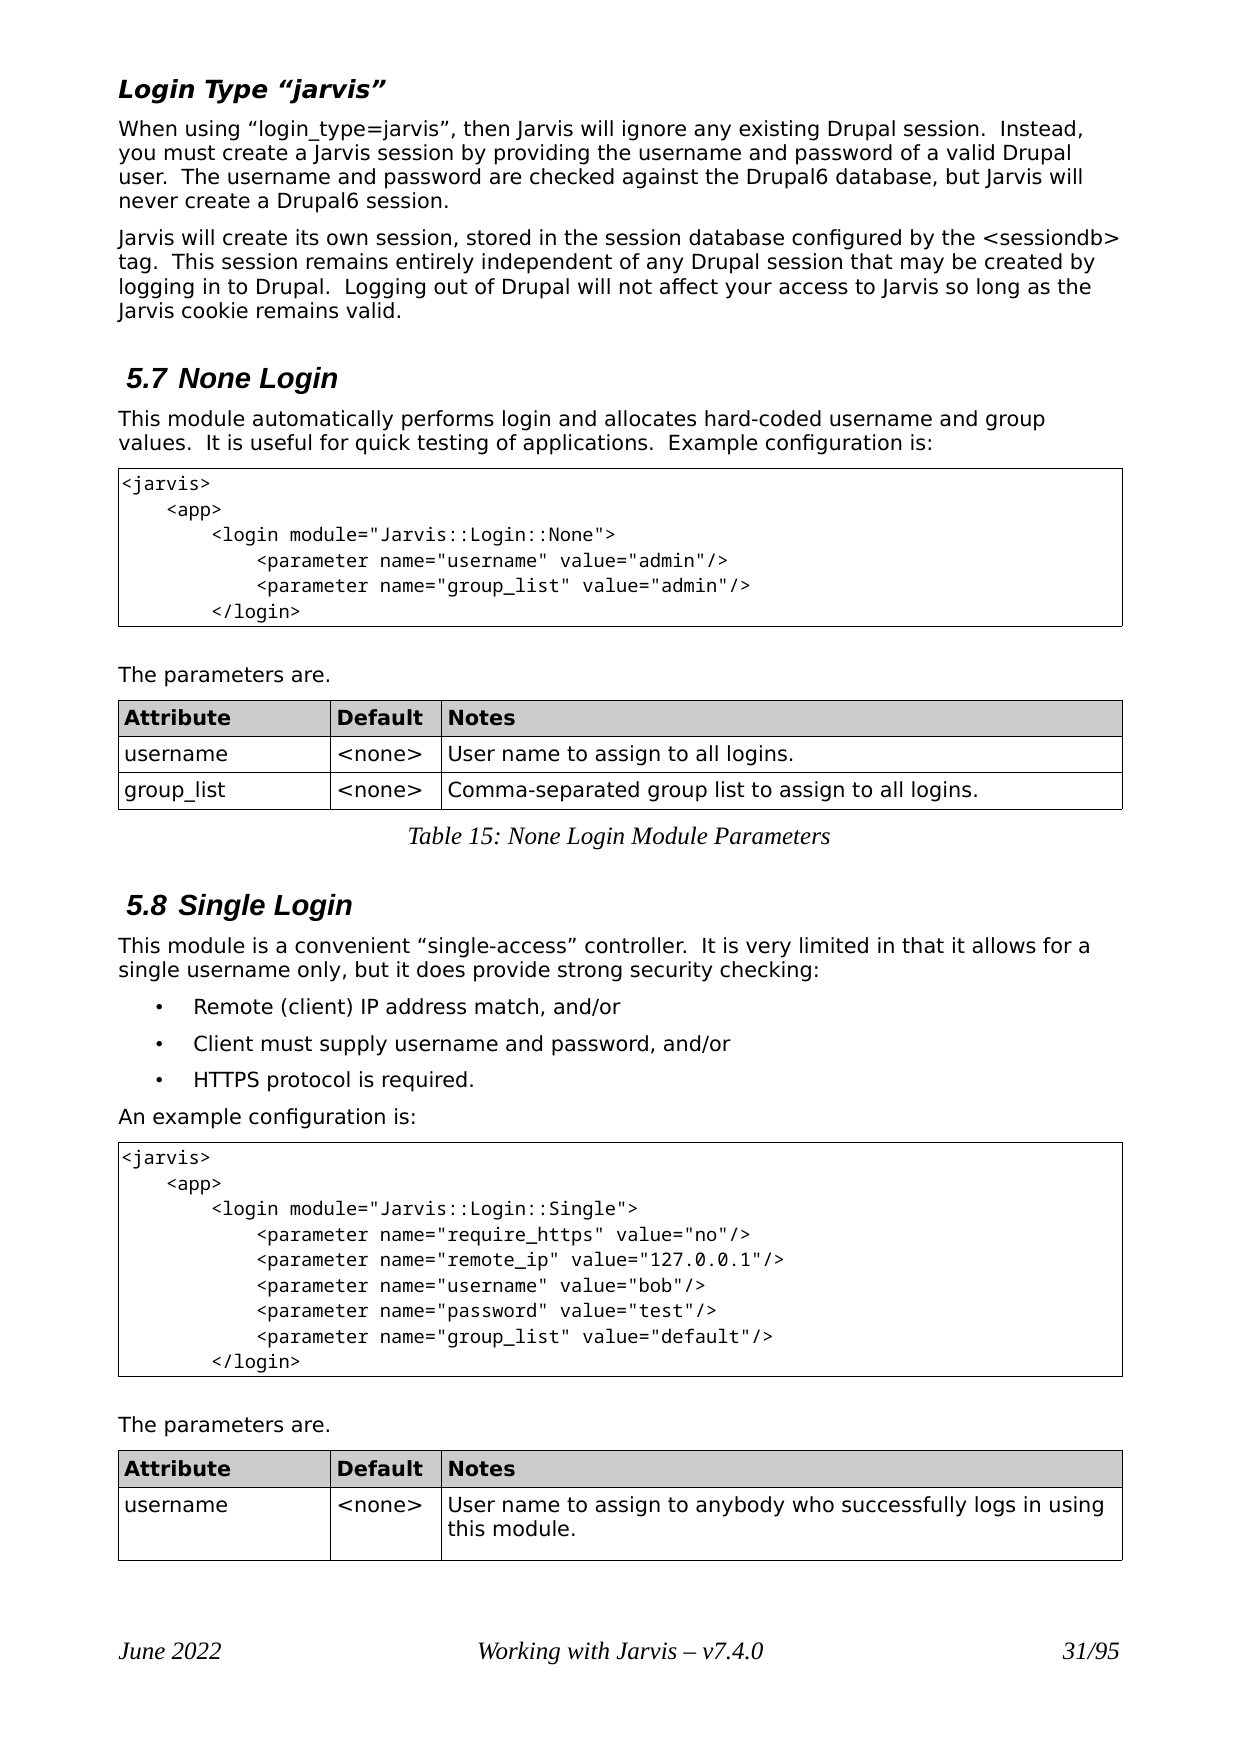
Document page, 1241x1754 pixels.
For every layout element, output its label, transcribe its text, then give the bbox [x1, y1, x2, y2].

text <parameter name="password" value="test"/> [119, 1295, 1122, 1321]
text <parameter name="username" value="admin"/> [119, 544, 1122, 570]
text <login module="Jarvis::Login::Single"> [119, 1193, 1122, 1218]
text This module automatically performs login and allocates hard-coded username and group values. It is useful for quick testing of applications. Example configuration is: [118, 407, 1122, 455]
text </login> [119, 595, 1122, 626]
table_cell User name to assign to anybody who successfully logs in using this module. [442, 1488, 1122, 1559]
text The parameters are. [118, 663, 1122, 687]
text An example configuration is: [118, 1105, 1122, 1129]
table_cell Comma-separated group list to assign to all logins. [442, 773, 1122, 808]
text <parameter name="group_list" value="admin"/> [119, 570, 1122, 595]
list HTTPS protocol is required. [156, 1068, 1122, 1093]
text <parameter name="group_list" value="default"/> [119, 1321, 1122, 1346]
text Jarvis will create its own session, stored in the session database configured by the <sessiondb> tag. This session remains entirely independent of any Drupal session that may be created by logging in to Drupal. Logging out of Drupal will not affect your access to Jarvis so long as the Jarvis cookie remains valid. [118, 226, 1122, 323]
text The parameters are. [118, 1413, 1122, 1438]
table_cell <none> [331, 737, 441, 772]
text Table 15: None Login Module Parameters [118, 821, 1122, 850]
text <parameter name="remote_ip" value="127.0.0.1"/> [119, 1244, 1122, 1269]
table_header Default [331, 1451, 441, 1487]
table_cell username [119, 737, 330, 772]
text <parameter name="username" value="bob"/> [119, 1269, 1122, 1295]
table_cell <none> [331, 773, 441, 808]
table_header Default [331, 701, 441, 736]
table_header Notes [442, 1451, 1122, 1487]
table_header Attribute [119, 1451, 330, 1487]
table_cell username [119, 1488, 330, 1559]
subtitle None Login [118, 361, 1122, 394]
table_header Notes [442, 701, 1122, 736]
table_cell group_list [119, 773, 330, 808]
text <app> [119, 493, 1122, 519]
subtitle Login Type “jarvis” [118, 75, 1122, 104]
text <app> [119, 1167, 1122, 1193]
text This module is a convenient “single-access” controller. It is very limited in that it allows for a single username only, but it does provide strong security checking: [118, 934, 1122, 982]
text When using “login_type=jarvis”, then Jarvis will ignore any existing Drupal session. Instead, you must create a Jarvis session by providing the username and password of a valid Drupal user. The username and password are checked against the Drupal6 database, but Jarvis will never create a Drupal6 session. [118, 117, 1122, 214]
text <jarvis> [119, 1143, 1122, 1167]
text <login module="Jarvis::Login::None"> [119, 519, 1122, 544]
text <parameter name="require_https" value="no"/> [119, 1218, 1122, 1244]
table_header Attribute [119, 701, 330, 736]
list Remote (client) IP address match, and/or [156, 995, 1122, 1019]
subtitle Single Login [118, 888, 1122, 921]
list Client must supply username and password, and/or [156, 1032, 1122, 1056]
text </login> [119, 1346, 1122, 1376]
table_cell User name to assign to all logins. [442, 737, 1122, 772]
table_cell <none> [331, 1488, 441, 1559]
text <jarvis> [119, 469, 1122, 493]
